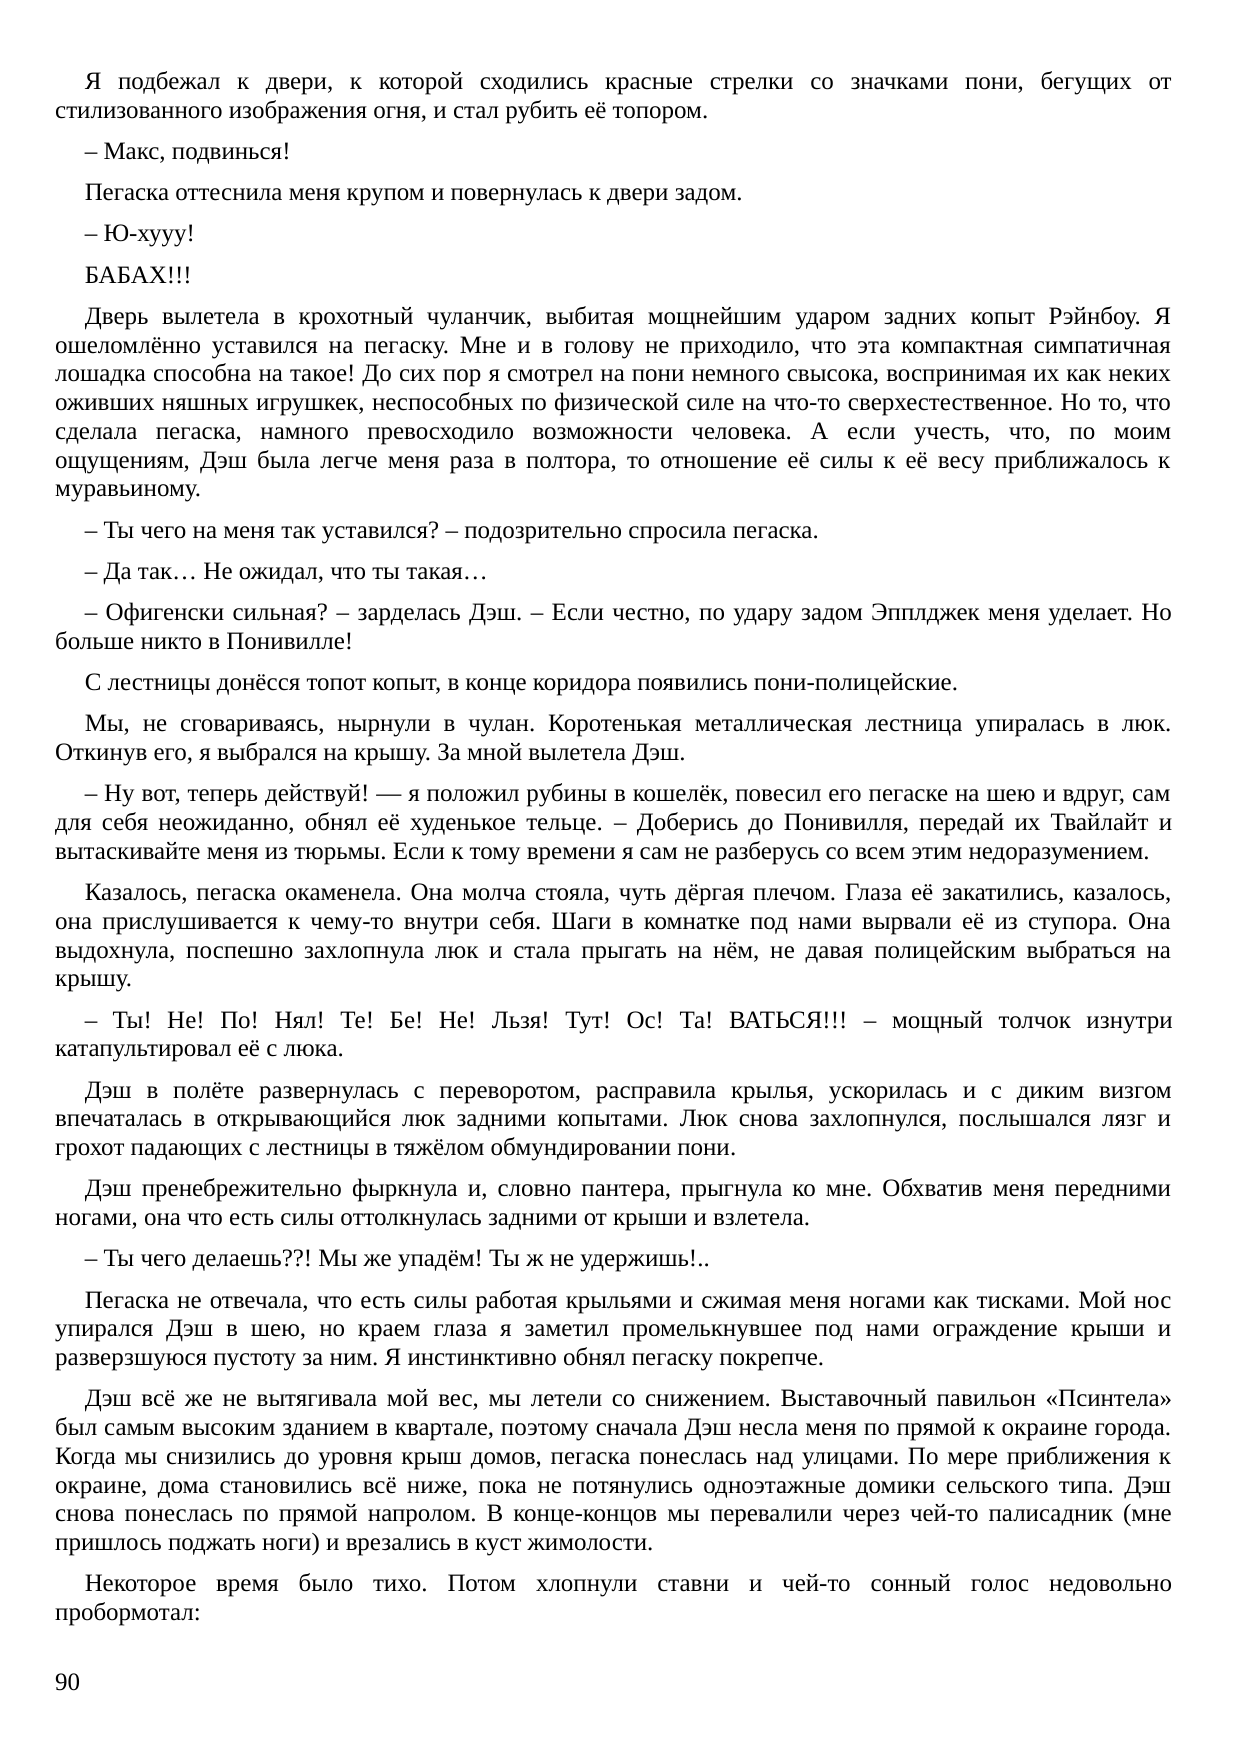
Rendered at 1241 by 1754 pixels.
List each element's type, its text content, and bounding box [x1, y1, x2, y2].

text Мы, не сговариваясь, нырнули в чулан. Коротенькая металлическая лестница упиралась в люк. Откинув его, я выбрался на крышу. За мной вылетела Дэш. [55, 708, 1173, 766]
text Пегаска не отвечала, что есть силы работая крыльями и сжимая меня ногами как тисками. Мой нос упирался Дэш в шею, но краем глаза я заметил промелькнувшее под нами ограждение крыши и разверзшуюся пустоту за ним. Я инстинктивно обнял пегаску покрепче. [55, 1285, 1173, 1371]
text – Ты чего на меня так уставился? – подозрительно спросила пегаска. [55, 515, 1173, 543]
text С лестницы донёсся топот копыт, в конце коридора появились пони-полицейские. [55, 667, 1173, 696]
text Казалось, пегаска окаменела. Она молча стояла, чуть дёргая плечом. Глаза её закатились, казалось, она прислушивается к чему-то внутри себя. Шаги в комнатке под нами вырвали её из ступора. Она выдохнула, поспешно захлопнула люк и стала прыгать на нём, не давая полицейским выбраться на крышу. [55, 877, 1173, 992]
text – Ты! Не! По! Нял! Те! Бе! Не! Льзя! Тут! Ос! Та! ВАТЬСЯ!!! – мощный толчок изнутри катапультировал её с люка. [55, 1005, 1173, 1062]
text – Ты чего делаешь??! Мы же упадём! Ты ж не удержишь!.. [55, 1243, 1173, 1272]
text Дэш в полёте развернулась с переворотом, расправила крылья, ускорилась и с диким визгом впечаталась в открывающийся люк задними копытами. Люк снова захлопнулся, послышался лязг и грохот падающих с лестницы в тяжёлом обмундировании пони. [55, 1075, 1173, 1161]
text – Да так… Не ожидал, что ты такая… [55, 556, 1173, 585]
text – Ну вот, теперь действуй! — я положил рубины в кошелёк, повесил его пегаске на шею и вдруг, сам для себя неожиданно, обнял её худенькое тельце. – Доберись до Понивилля, передай их Твайлайт и вытаскивайте меня из тюрьмы. Если к тому времени я сам не разберусь со всем этим недоразумением. [55, 778, 1173, 865]
text Дверь вылетела в крохотный чуланчик, выбитая мощнейшим ударом задних копыт Рэйнбоу. Я ошеломлённо уставился на пегаску. Мне и в голову не приходило, что эта компактная симпатичная лошадка способна на такое! До сих пор я смотрел на пони немного свысока, воспринимая их как неких оживших няшных игрушкек, неспособных по физической силе на что-то сверхестественное. Но то, что сделала пегаска, намного превосходило возможности человека. А если учесть, что, по моим ощущениям, Дэш была легче меня раза в полтора, то отношение её силы к её весу приближалось к муравьиному. [55, 301, 1173, 502]
text БАБАХ!!! [55, 260, 1173, 288]
text – Макс, подвинься! [55, 136, 1173, 165]
text Я подбежал к двери, к которой сходились красные стрелки со значками пони, бегущих от стилизованного изображения огня, и стал рубить её топором. [55, 66, 1173, 123]
text Некоторое время было тихо. Потом хлопнули ставни и чей-то сонный голос недовольно пробормотал: [55, 1568, 1173, 1626]
text Пегаска оттеснила меня крупом и повернулась к двери задом. [55, 177, 1173, 206]
text – Офигенски сильная? – зарделась Дэш. – Если честно, по удару задом Эпплджек меня уделает. Но больше никто в Понивилле! [55, 597, 1173, 655]
text – Ю-хууу! [55, 218, 1173, 247]
text Дэш всё же не вытягивала мой вес, мы летели со снижением. Выставочный павильон «Псинтела» был самым высоким зданием в квартале, поэтому сначала Дэш несла меня по прямой к окраине города. Когда мы снизились до уровня крыш домов, пегаска понеслась над улицами. По мере приближения к окраине, дома становились всё ниже, пока не потянулись одноэтажные домики сельского типа. Дэш снова понеслась по прямой напролом. В конце-концов мы перевалили через чей-то палисадник (мне пришлось поджать ноги) и врезались в куст жимолости. [55, 1383, 1173, 1556]
text Дэш пренебрежительно фыркнула и, словно пантера, прыгнула ко мне. Обхватив меня передними ногами, она что есть силы оттолкнулась задними от крыши и взлетела. [55, 1173, 1173, 1231]
